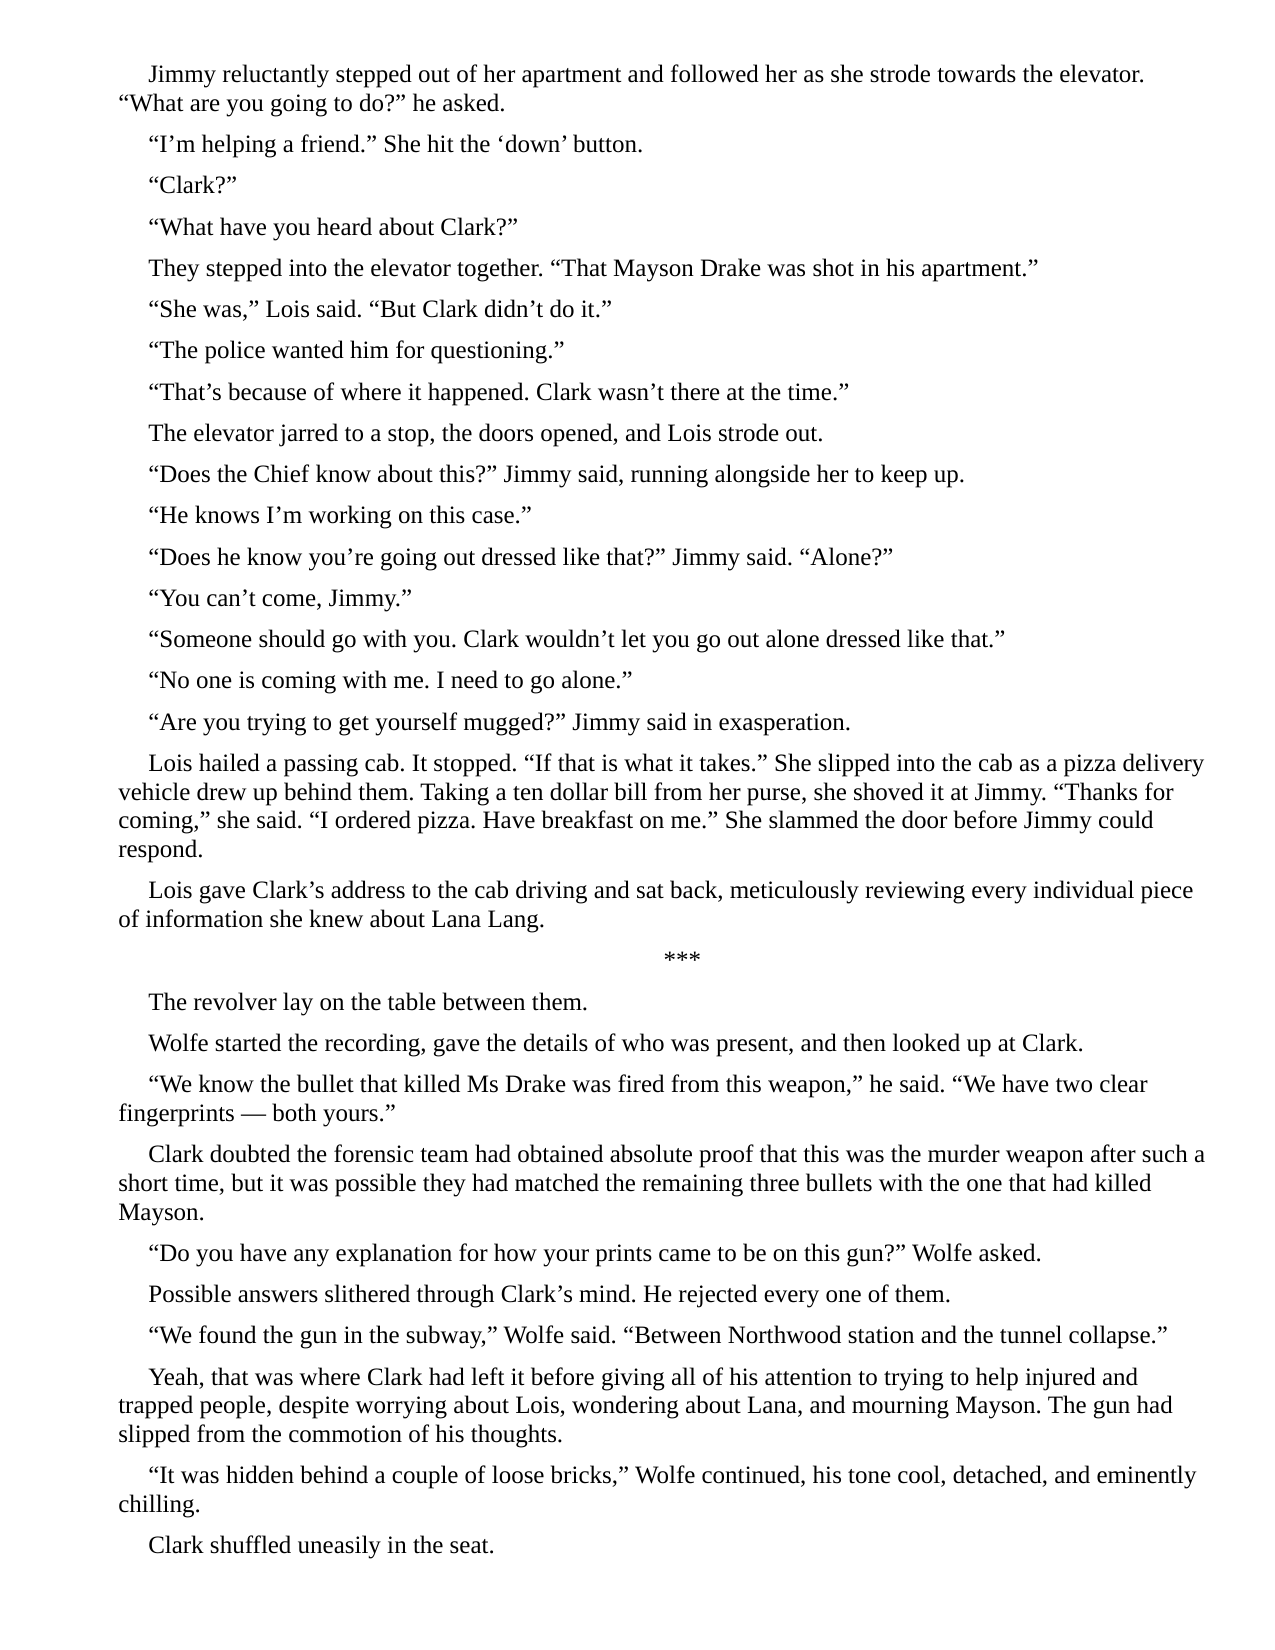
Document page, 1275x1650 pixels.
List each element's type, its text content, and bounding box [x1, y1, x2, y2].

text “We know the bullet that killed Ms Drake was fired from this weapon,” he said. “We have two clear fingerprints — both yours.” [118, 1069, 1216, 1127]
text Clark doubted the forensic team had obtained absolute proof that this was the murder weapon after such a short time, but it was possible they had matched the remaining three bullets with the one that had killed Mayson. [118, 1139, 1216, 1225]
text Lois gave Clark’s address to the cab driving and sat back, meticulously reviewing every individual piece of information she knew about Lana Lang. [118, 875, 1216, 933]
text “No one is coming with me. I need to go alone.” [118, 665, 1216, 694]
text “He knows I’m working on this case.” [118, 500, 1216, 529]
text “Does the Chief know about this?” Jimmy said, running alongside her to keep up. [118, 459, 1216, 488]
text “I’m helping a friend.” She hit the ‘down’ button. [118, 129, 1216, 158]
text “What have you heard about Clark?” [118, 212, 1216, 240]
text Wolfe started the recording, gave the details of who was present, and then looked up at Clark. [118, 1028, 1216, 1057]
text “She was,” Lois said. “But Clark didn’t do it.” [118, 294, 1216, 323]
text They stepped into the elevator together. “That Mayson Drake was shot in his apartment.” [118, 253, 1216, 282]
text “Does he know you’re going out dressed like that?” Jimmy said. “Alone?” [118, 542, 1216, 570]
text The elevator jarred to a stop, the doors opened, and Lois strode out. [118, 418, 1216, 447]
text “It was hidden behind a couple of loose bricks,” Wolfe continued, his tone cool, detached, and eminently chilling. [118, 1460, 1216, 1518]
text “You can’t come, Jimmy.” [118, 583, 1216, 612]
text “Someone should go with you. Clark wouldn’t let you go out alone dressed like that.” [118, 624, 1216, 653]
text “Are you trying to get yourself mugged?” Jimmy said in exasperation. [118, 707, 1216, 735]
text “Clark?” [118, 170, 1216, 199]
text “Do you have any explanation for how your prints came to be on this gun?” Wolfe asked. [118, 1238, 1216, 1267]
text Lois hailed a passing cab. It stopped. “If that is what it takes.” She slipped into the cab as a pizza delivery vehicle drew up behind them. Taking a ten dollar bill from her purse, she shoved it at Jimmy. “Thanks for coming,” she said. “I ordered pizza. Have breakfast on me.” She slammed the door before Jimmy could respond. [118, 748, 1216, 863]
text Yeah, that was where Clark had left it before giving all of his attention to trying to help injured and trapped people, despite worrying about Lois, wondering about Lana, and mourning Mayson. The gun had slipped from the commotion of his thoughts. [118, 1362, 1216, 1448]
text “The police wanted him for questioning.” [118, 335, 1216, 364]
text “We found the gun in the subway,” Wolfe said. “Between Northwood station and the tunnel collapse.” [118, 1320, 1216, 1349]
text Clark shuffled uneasily in the seat. [118, 1530, 1216, 1559]
text Jimmy reluctantly stepped out of her apartment and followed her as she strode towards the elevator. “What are you going to do?” he asked. [118, 59, 1216, 117]
text The revolver lay on the table between them. [118, 987, 1216, 1015]
text *** [118, 945, 1216, 974]
text “That’s because of where it happened. Clark wasn’t there at the time.” [118, 377, 1216, 405]
text Possible answers slithered through Clark’s mind. He rejected every one of them. [118, 1279, 1216, 1308]
